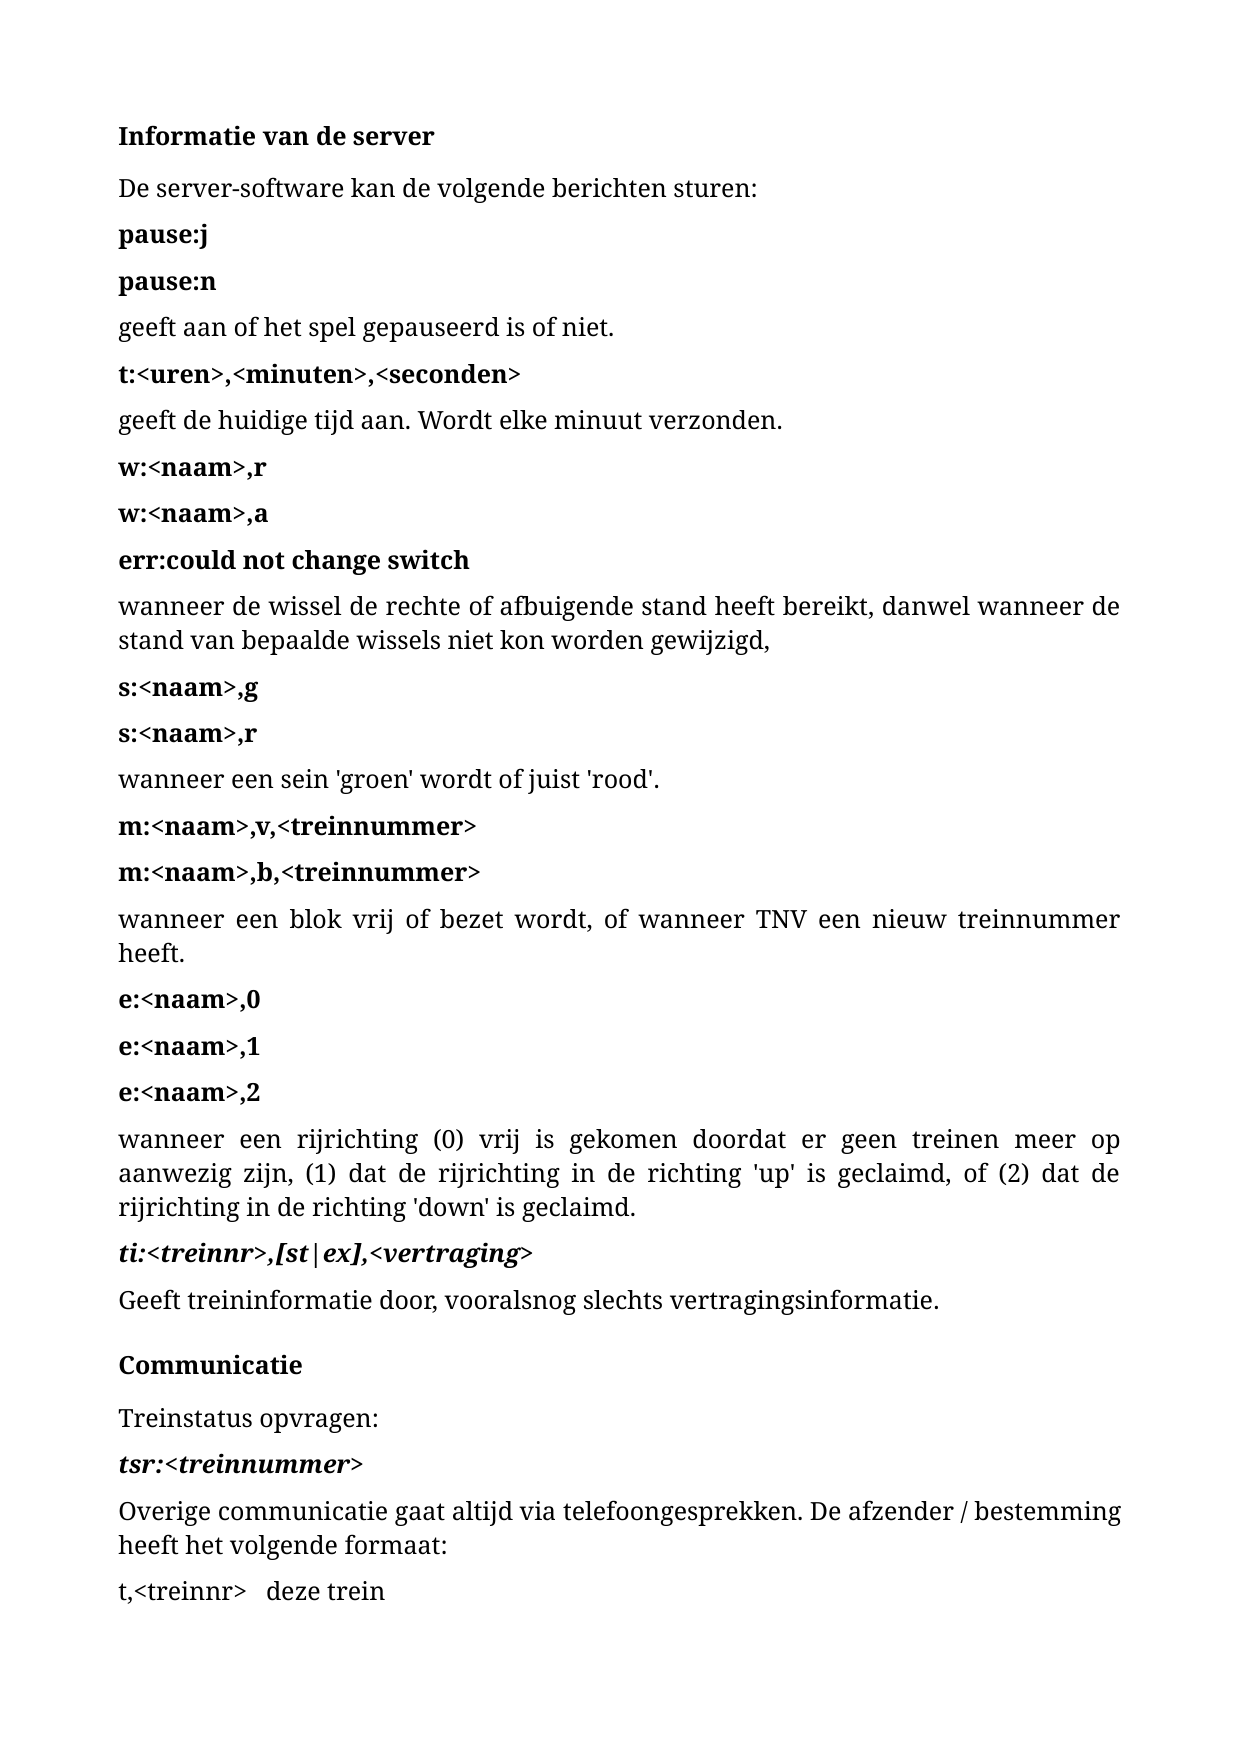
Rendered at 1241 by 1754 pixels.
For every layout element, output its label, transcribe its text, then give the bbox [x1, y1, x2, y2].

text geeft aan of het spel gepauseerd is of niet. [118, 310, 1122, 344]
text err:could not change switch [118, 542, 1122, 576]
text e:<naam>,0 [118, 982, 1122, 1016]
text s:<naam>,g [118, 669, 1122, 703]
text geeft de huidige tijd aan. Wordt elke minuut verzonden. [118, 403, 1122, 437]
text pause:j [118, 217, 1122, 251]
text wanneer een rijrichting (0) vrij is gekomen doordat er geen treinen meer op aanwezig zijn, (1) dat de rijrichting in de richting 'up' is geclaimd, of (2) dat de rijrichting in de richting 'down' is geclaimd. [118, 1121, 1122, 1224]
text Geeft treininformatie door, vooralsnog slechts vertragingsinformatie. [118, 1282, 1122, 1317]
text w:<naam>,r [118, 449, 1122, 483]
text w:<naam>,a [118, 496, 1122, 530]
text wanneer de wissel de rechte of afbuigende stand heeft bereikt, danwel wanneer de stand van bepaalde wissels niet kon worden gewijzigd, [118, 589, 1122, 657]
text ti:<treinnr>,[st|ex],<vertraging> [118, 1236, 1122, 1270]
text Overige communicatie gaat altijd via telefoongesprekken. De afzender / bestemming heeft het volgende formaat: [118, 1493, 1122, 1562]
text De server-software kan de volgende berichten sturen: [118, 171, 1122, 205]
text m:<naam>,b,<treinnummer> [118, 855, 1122, 889]
text e:<naam>,1 [118, 1028, 1122, 1063]
text pause:n [118, 263, 1122, 298]
text t:<uren>,<minuten>,<seconden> [118, 356, 1122, 391]
text tsr:<treinnummer> [118, 1447, 1122, 1481]
subtitle Communicatie [118, 1348, 1122, 1382]
subtitle Informatie van de server [118, 118, 1122, 152]
text m:<naam>,v,<treinnummer> [118, 809, 1122, 843]
text e:<naam>,2 [118, 1075, 1122, 1109]
text t,<treinnr> deze trein [118, 1574, 1122, 1608]
text s:<naam>,r [118, 716, 1122, 750]
text wanneer een blok vrij of bezet wordt, of wanneer TNV een nieuw treinnummer heeft. [118, 902, 1122, 970]
text wanneer een sein 'groen' wordt of juist 'rood'. [118, 762, 1122, 796]
text Treinstatus opvragen: [118, 1401, 1122, 1434]
